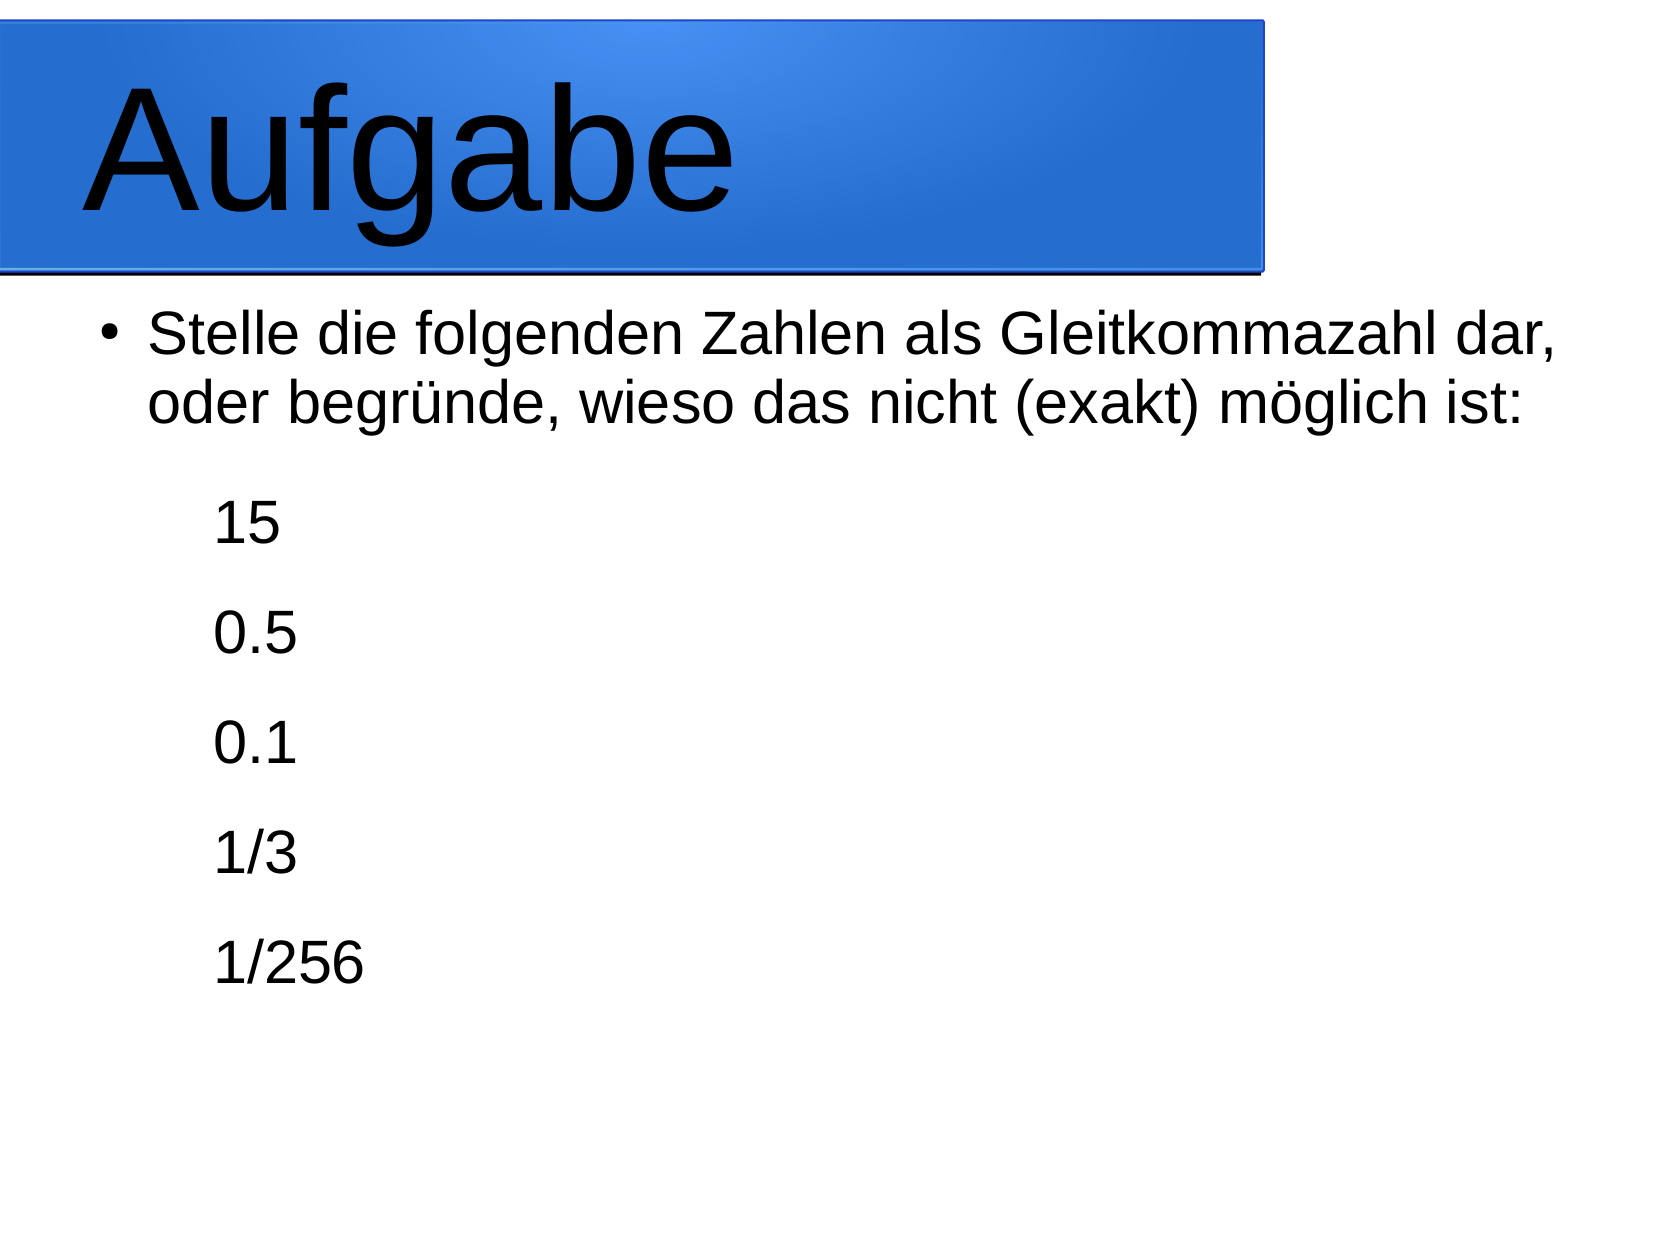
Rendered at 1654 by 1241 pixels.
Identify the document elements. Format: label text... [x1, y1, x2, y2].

list Stelle die folgenden Zahlen als Gleitkommazahl dar, oder begründe, wieso das nicht (exakt) möglich ist: 15 0.5 0.1 1/3 1/256 [82, 299, 1571, 1019]
title Aufgabe [82, 47, 1235, 252]
